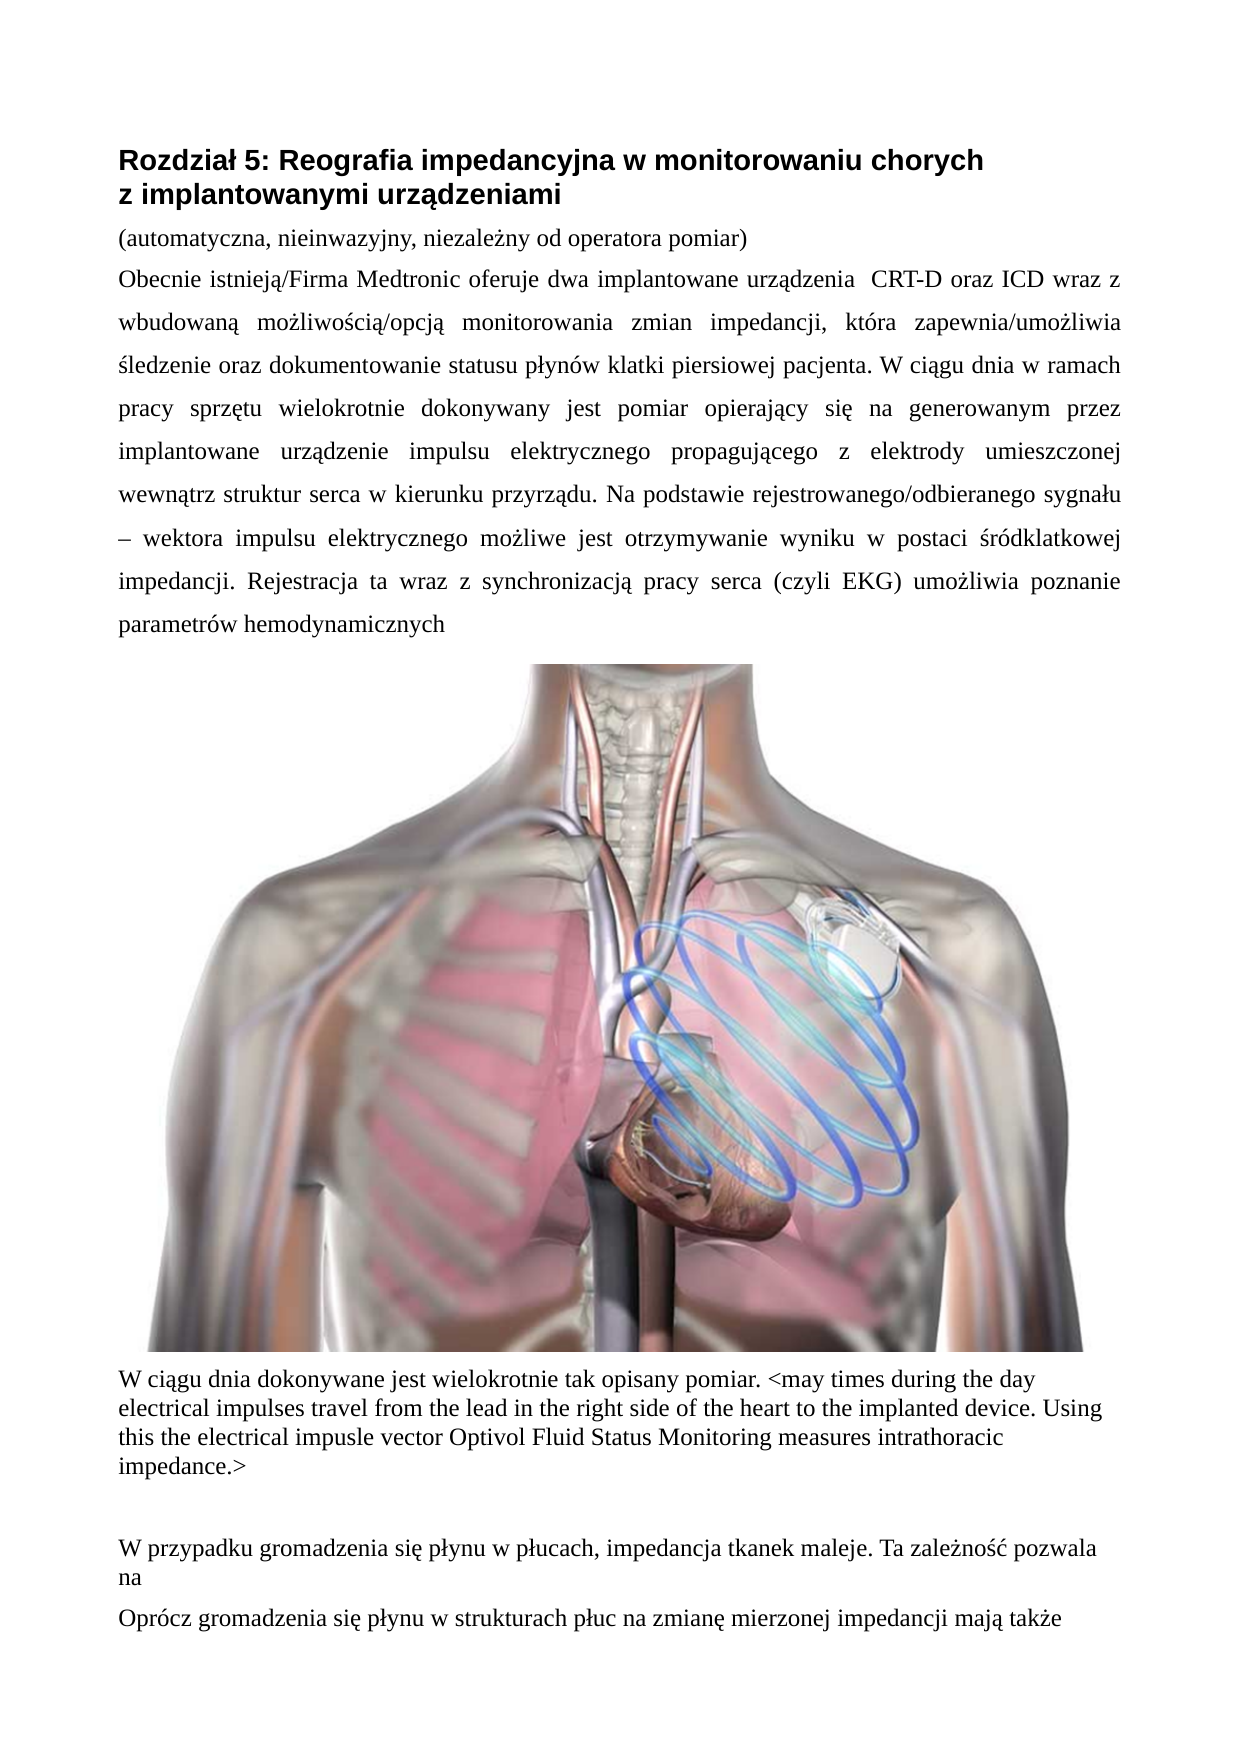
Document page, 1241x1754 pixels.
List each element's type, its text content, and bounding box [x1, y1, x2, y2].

text (automatyczna, nieinwazyjny, niezależny od operatora pomiar) [118, 223, 1122, 251]
subtitle Rozdział 5: Reografia impedancyjna w monitorowaniu chorych z implantowanymi urządzeniami [118, 143, 1122, 210]
picture [118, 664, 1122, 1352]
text Obecnie istnieją/Firma Medtronic oferuje dwa implantowane urządzenia CRT-D oraz ICD wraz z wbudowaną możliwością/opcją monitorowania zmian impedancji, która zapewnia/umożliwia śledzenie oraz dokumentowanie statusu płynów klatki piersiowej pacjenta. W ciągu dnia w ramach pracy sprzętu wielokrotnie dokonywany jest pomiar opierający się na generowanym przez implantowane urządzenie impulsu elektrycznego propagującego z elektrody umieszczonej wewnątrz struktur serca w kierunku przyrządu. Na podstawie rejestrowanego/odbieranego sygnału – wektora impulsu elektrycznego możliwe jest otrzymywanie wyniku w postaci śródklatkowej impedancji. Rejestracja ta wraz z synchronizacją pracy serca (czyli EKG) umożliwia poznanie parametrów hemodynamicznych [118, 264, 1122, 638]
text W ciągu dnia dokonywane jest wielokrotnie tak opisany pomiar. <may times during the day electrical impulses travel from the lead in the right side of the heart to the implanted device. Using this the electrical impusle vector Optivol Fluid Status Monitoring measures intrathoracic impedance.> [118, 1364, 1122, 1479]
text Oprócz gromadzenia się płynu w strukturach płuc na zmianę mierzonej impedancji mają także [118, 1603, 1122, 1632]
text W przypadku gromadzenia się płynu w płucach, impedancja tkanek maleje. Ta zależność pozwala na [118, 1533, 1122, 1591]
